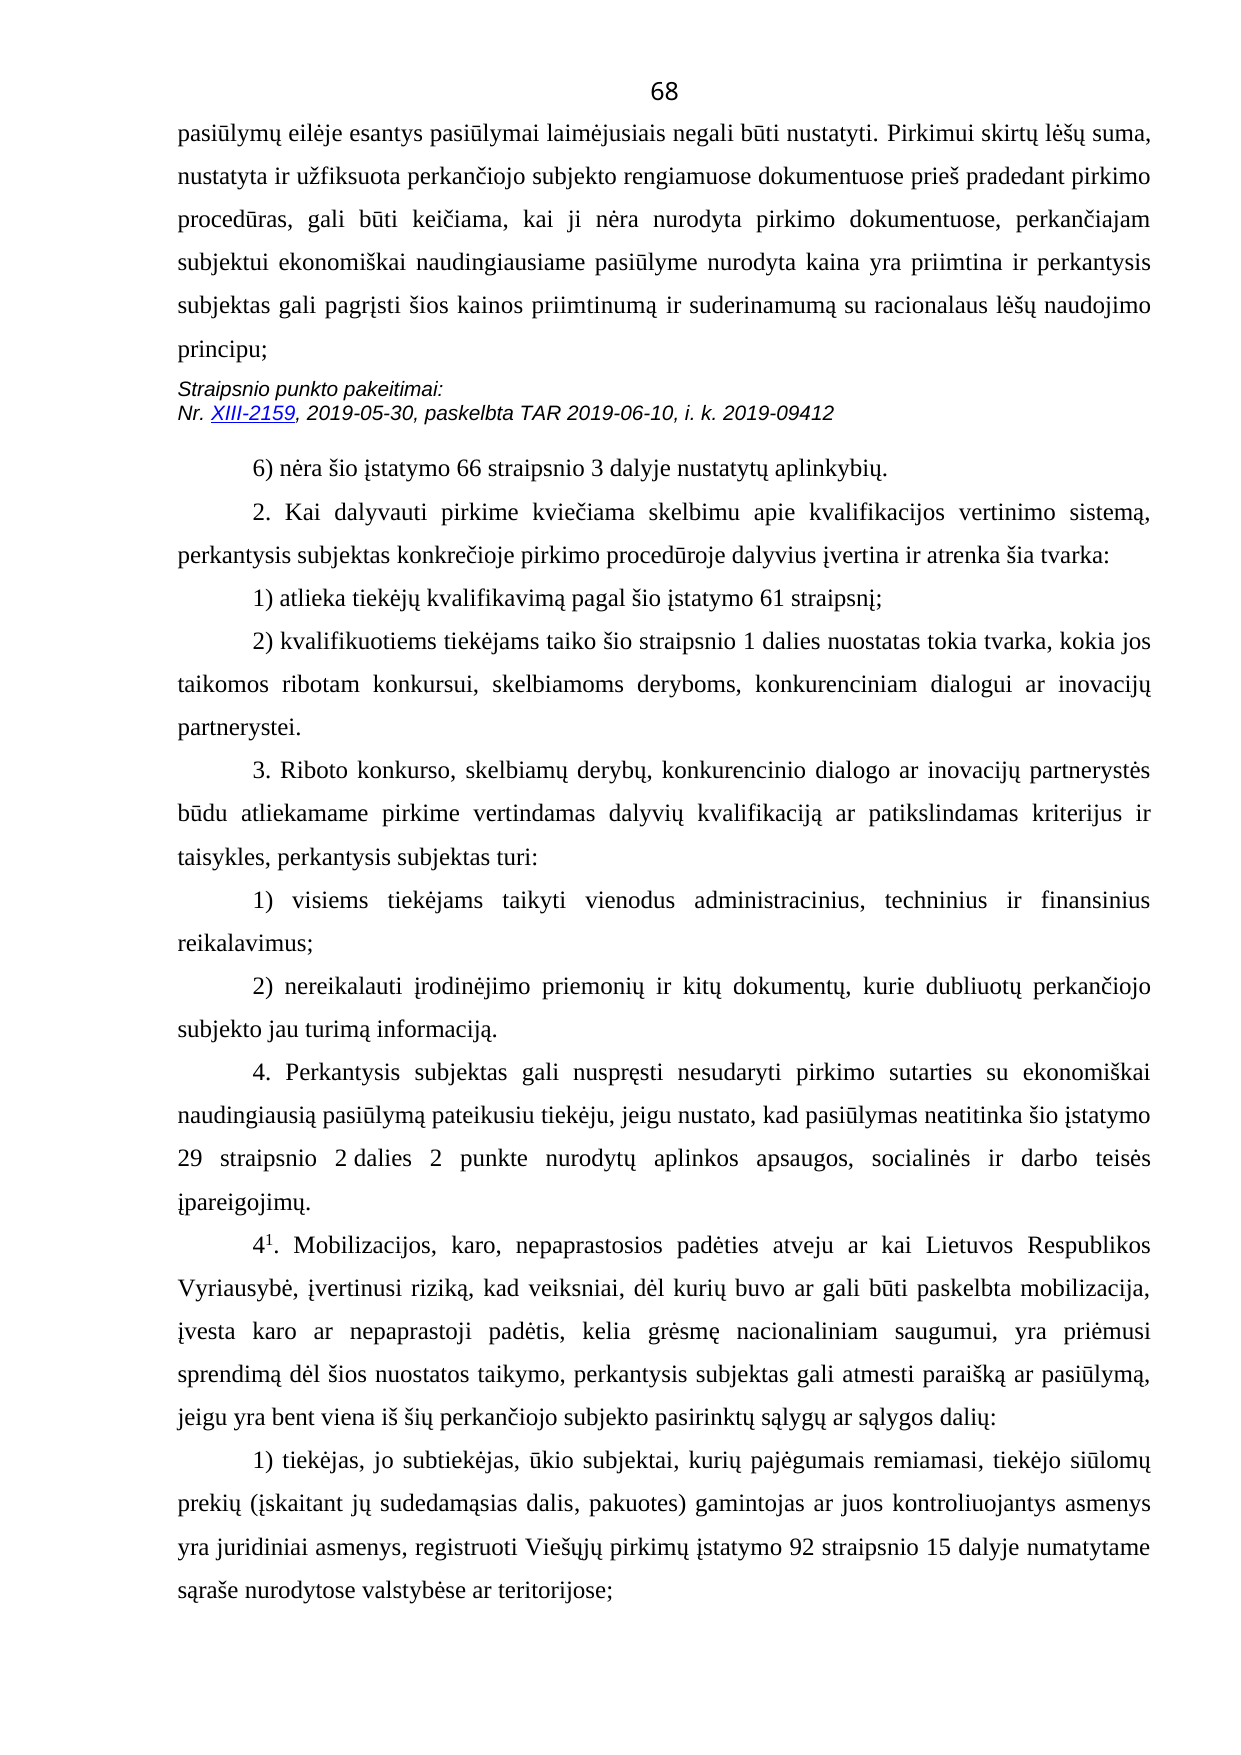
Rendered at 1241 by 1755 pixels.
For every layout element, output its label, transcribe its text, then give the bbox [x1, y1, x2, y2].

text 41. Mobilizacijos, karo, nepaprastosios padėties atveju ar kai Lietuvos Respublikos Vyriausybė, įvertinusi riziką, kad veiksniai, dėl kurių buvo ar gali būti paskelbta mobilizacija, įvesta karo ar nepaprastoji padėtis, kelia grėsmę nacionaliniam saugumui, yra priėmusi sprendimą dėl šios nuostatos taikymo, perkantysis subjektas gali atmesti paraišką ar pasiūlymą, jeigu yra bent viena iš šių perkančiojo subjekto pasirinktų sąlygų ar sąlygos dalių: [177, 1230, 1152, 1431]
text 3. Riboto konkurso, skelbiamų derybų, konkurencinio dialogo ar inovacijų partnerystės būdu atliekamame pirkime vertindamas dalyvių kvalifikaciją ar patikslindamas kriterijus ir taisykles, perkantysis subjektas turi: [177, 755, 1152, 870]
text 6) nėra šio įstatymo 66 straipsnio 3 dalyje nustatytų aplinkybių. [177, 453, 1152, 482]
text Straipsnio punkto pakeitimai: [177, 377, 1152, 401]
text Nr. XIII-2159, 2019-05-30, paskelbta TAR 2019-06-10, i. k. 2019-09412 [177, 401, 1152, 425]
text 2) kvalifikuotiems tiekėjams taiko šio straipsnio 1 dalies nuostatas tokia tvarka, kokia jos taikomos ribotam konkursui, skelbiamoms deryboms, konkurenciniam dialogui ar inovacijų partnerystei. [177, 626, 1152, 741]
text 1) tiekėjas, jo subtiekėjas, ūkio subjektai, kurių pajėgumais remiamasi, tiekėjo siūlomų prekių (įskaitant jų sudedamąsias dalis, pakuotes) gamintojas ar juos kontroliuojantys asmenys yra juridiniai asmenys, registruoti Viešųjų pirkimų įstatymo 92 straipsnio 15 dalyje numatytame sąraše nurodytose valstybėse ar teritorijose; [177, 1445, 1152, 1603]
text 1) visiems tiekėjams taikyti vienodus administracinius, techninius ir finansinius reikalavimus; [177, 885, 1152, 957]
text 4. Perkantysis subjektas gali nuspręsti nesudaryti pirkimo sutarties su ekonomiškai naudingiausią pasiūlymą pateikusiu tiekėju, jeigu nustato, kad pasiūlymas neatitinka šio įstatymo 29 straipsnio 2 dalies 2 punkte nurodytų aplinkos apsaugos, socialinės ir darbo teisės įpareigojimų. [177, 1057, 1152, 1215]
text 2. Kai dalyvauti pirkime kviečiama skelbimu apie kvalifikacijos vertinimo sistemą, perkantysis subjektas konkrečioje pirkimo procedūroje dalyvius įvertina ir atrenka šia tvarka: [177, 497, 1152, 568]
text 2) nereikalauti įrodinėjimo priemonių ir kitų dokumentų, kurie dubliuotų perkančiojo subjekto jau turimą informaciją. [177, 971, 1152, 1043]
text 1) atlieka tiekėjų kvalifikavimą pagal šio įstatymo 61 straipsnį; [177, 583, 1152, 612]
text pasiūlymų eilėje esantys pasiūlymai laimėjusiais negali būti nustatyti. Pirkimui skirtų lėšų suma, nustatyta ir užfiksuota perkančiojo subjekto rengiamuose dokumentuose prieš pradedant pirkimo procedūras, gali būti keičiama, kai ji nėra nurodyta pirkimo dokumentuose, perkančiajam subjektui ekonomiškai naudingiausiame pasiūlyme nurodyta kaina yra priimtina ir perkantysis subjektas gali pagrįsti šios kainos priimtinumą ir suderinamumą su racionalaus lėšų naudojimo principu; [177, 118, 1152, 362]
